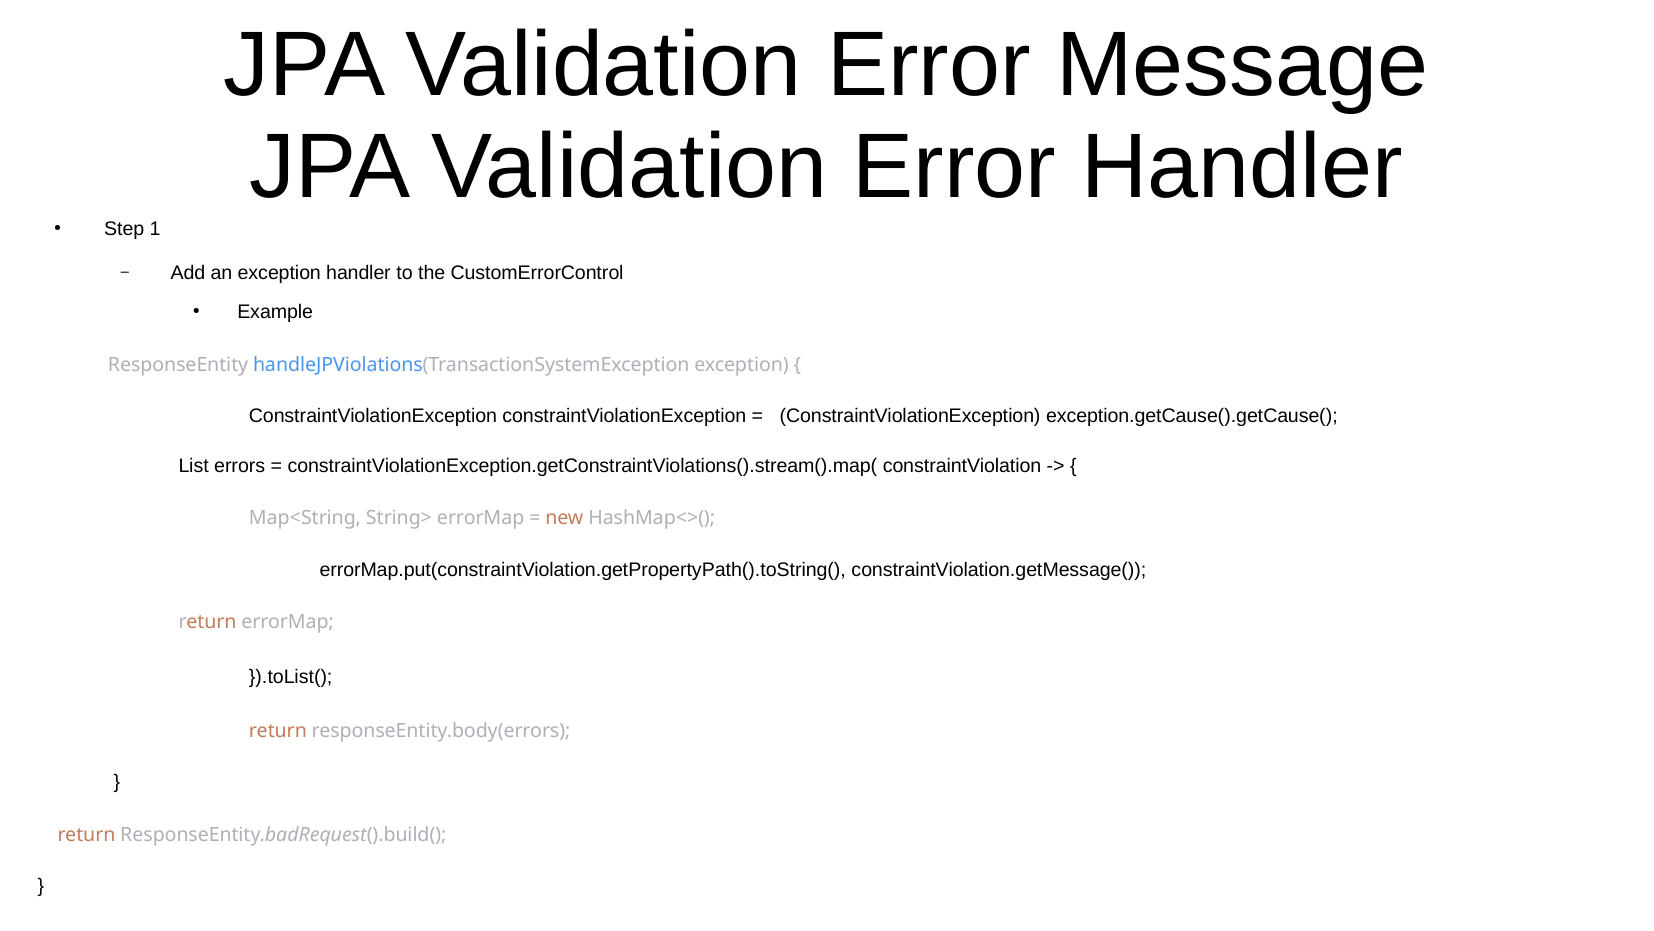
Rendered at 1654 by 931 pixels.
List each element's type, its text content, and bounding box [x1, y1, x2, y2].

title JPA Validation Error Message JPA Validation Error Handler [82, 12, 1571, 217]
list Step 1 Add an exception handler to the CustomErrorControl Example ResponseEntity handleJPViolations(TransactionSystemException exception) { ConstraintViolationException constraintViolationException = (ConstraintViolationException) exception.getCause().getCause(); List errors = constraintViolationException.getConstraintViolations().stream().map( constraintViolation -> { Map<String, String> errorMap = new HashMap<>(); errorMap.put(constraintViolation.getPropertyPath().toString(), constraintViolation.getMessage()); return errorMap; }).toList(); return responseEntity.body(errors); } return ResponseEntity.badRequest().build(); } [37, 217, 1571, 901]
